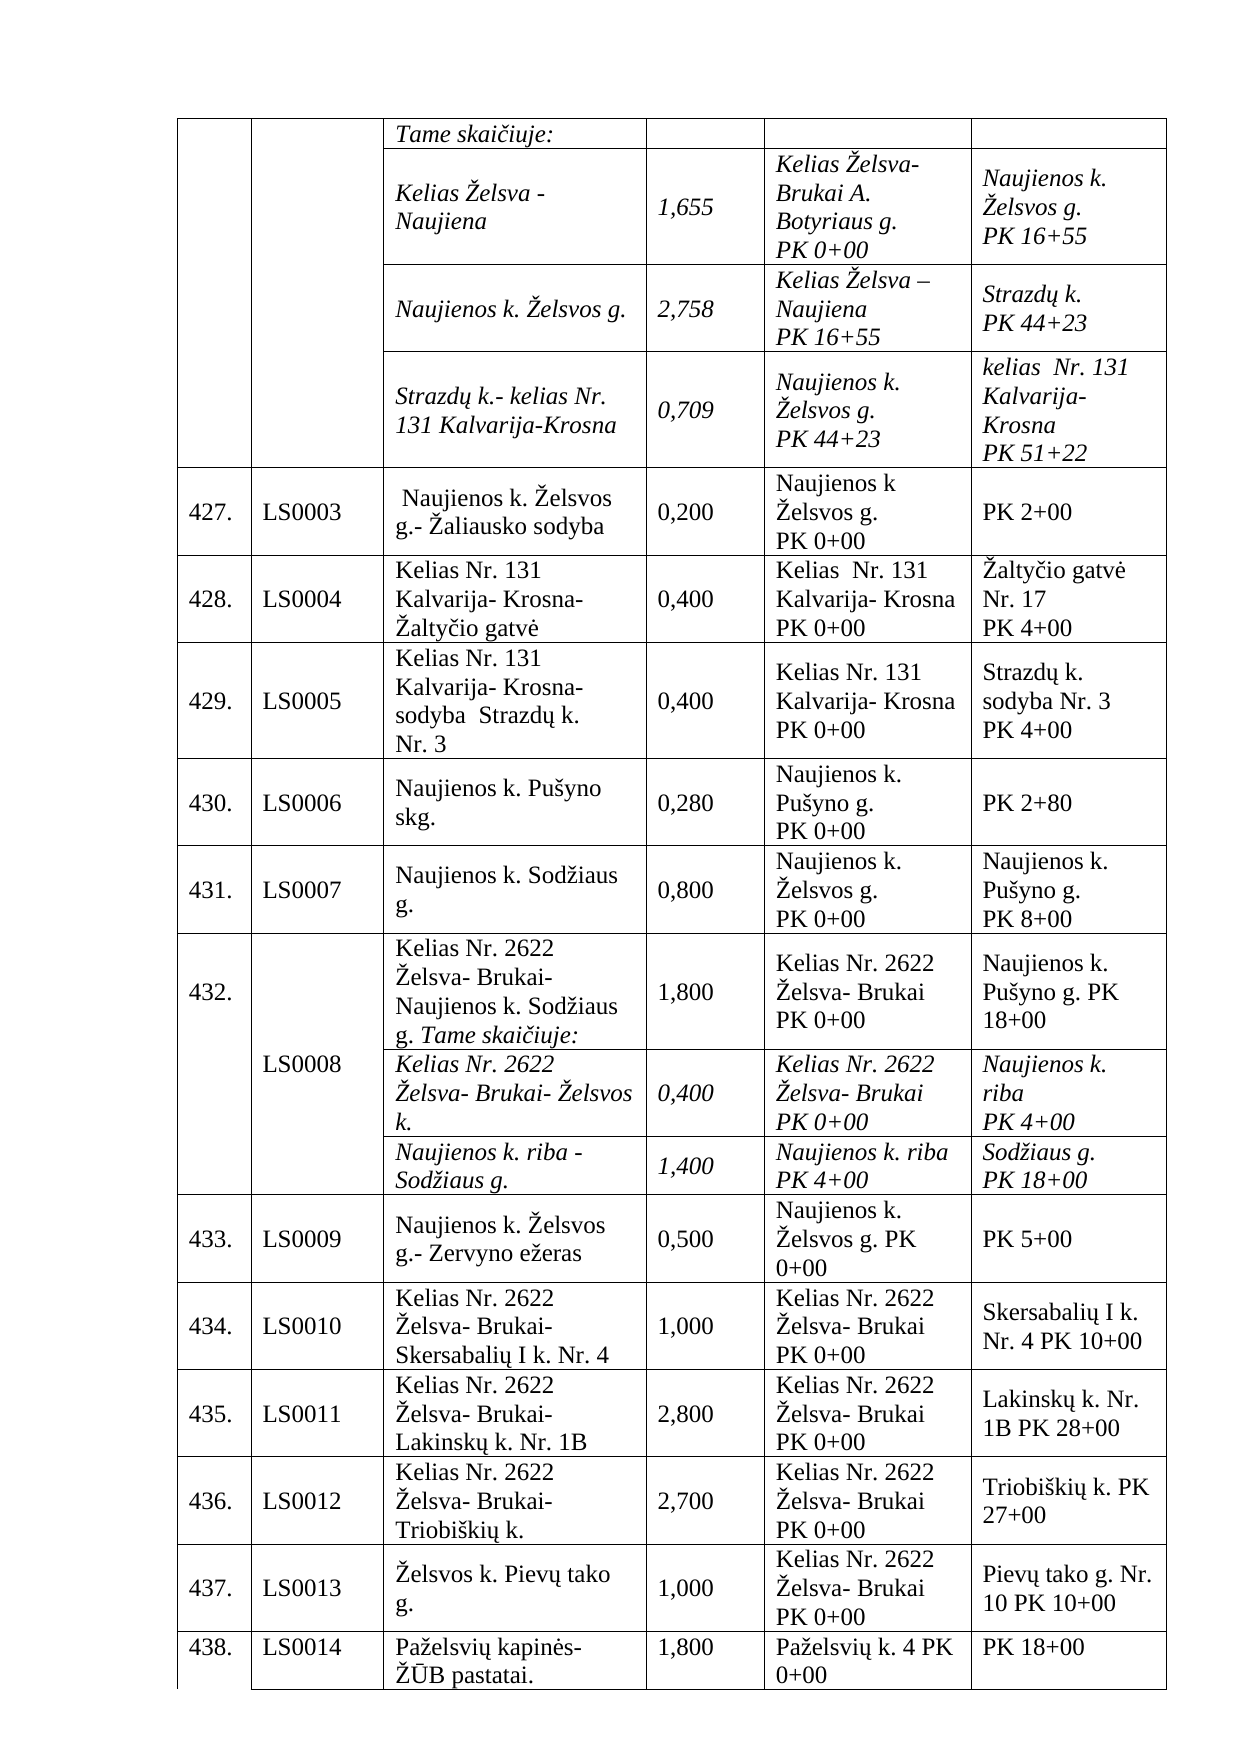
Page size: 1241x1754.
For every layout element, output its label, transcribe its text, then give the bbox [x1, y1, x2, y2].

table_cell Kelias Nr. 2622 Želsva- Brukai- Lakinskų k. Nr. 1B [384, 1370, 646, 1456]
table_cell Strazdų k. PK 44+23 [972, 265, 1166, 351]
table_cell Naujienos k. Pušyno skg. [384, 759, 646, 845]
table_cell Naujienos k. riba -Sodžiaus g. [384, 1137, 646, 1194]
table_cell kelias Nr. 131 Kalvarija- Krosna PK 51+22 [972, 352, 1166, 467]
table_cell 1,000 [647, 1545, 764, 1631]
table_cell [178, 351, 251, 467]
table_cell 432. [178, 934, 251, 1048]
table_cell Kelias Nr. 2622 Želsva- Brukai PK 0+00 [765, 1050, 971, 1136]
table_cell Kelias Nr. 2622 Želsva- Brukai- Želsvos k. [384, 1050, 646, 1136]
table_cell LS0014 [252, 1632, 383, 1689]
table_cell [765, 119, 971, 148]
table_cell Paželsvių kapinės- ŽŪB pastatai. [384, 1632, 646, 1689]
table_cell 1,655 [647, 149, 764, 264]
table_cell Kelias Nr. 131 Kalvarija- Krosna PK 0+00 [765, 643, 971, 758]
table_cell Kelias Nr. 131 Kalvarija- Krosna- Žaltyčio gatvė [384, 556, 646, 642]
table_cell [178, 119, 251, 148]
table_cell LS0007 [252, 846, 383, 932]
table_cell LS0005 [252, 643, 383, 758]
table_cell Naujienos k. riba PK 4+00 [765, 1137, 971, 1194]
table_cell 431. [178, 846, 251, 932]
table_cell Naujienos k. riba PK 4+00 [972, 1050, 1166, 1136]
table_cell Kelias Nr. 131 Kalvarija- Krosna PK 0+00 [765, 556, 971, 642]
table_cell LS0006 [252, 759, 383, 845]
table_cell [647, 119, 764, 148]
table_cell PK 5+00 [972, 1195, 1166, 1282]
table_cell Žaltyčio gatvė Nr. 17 PK 4+00 [972, 556, 1166, 642]
table_cell Tame skaičiuje: [384, 119, 646, 148]
table_cell Naujienos k. Želsvos g.- Zervyno ežeras [384, 1195, 646, 1282]
table_cell Kelias Nr. 2622 Želsva- Brukai- Skersabalių I k. Nr. 4 [384, 1283, 646, 1369]
table_cell PK 2+00 [972, 468, 1166, 554]
table_cell LS0008 [252, 934, 383, 1194]
table_cell Naujienos k. Pušyno g. PK 8+00 [972, 846, 1166, 932]
table_cell 437. [178, 1545, 251, 1631]
table_cell Kelias Želsva- Brukai A. Botyriaus g. PK 0+00 [765, 149, 971, 264]
table_cell Kelias Nr. 2622 Želsva- Brukai PK 0+00 [765, 1457, 971, 1543]
table_cell 0,709 [647, 352, 764, 467]
table_cell 1,000 [647, 1283, 764, 1369]
table_cell Naujienos k. Pušyno g. PK 0+00 [765, 759, 971, 845]
table_cell 1,800 [647, 934, 764, 1048]
table_cell LS0010 [252, 1283, 383, 1369]
table_cell 438. [178, 1632, 251, 1689]
table_cell 0,200 [647, 468, 764, 554]
table_cell Naujienos k. Želsvos g. PK 0+00 [765, 846, 971, 932]
table_cell Naujienos k. Sodžiaus g. [384, 846, 646, 932]
table_cell 427. [178, 468, 251, 554]
table_cell Naujienos k. Želsvos g. PK 0+00 [765, 1195, 971, 1282]
table_cell Naujienos k. Pušyno g. PK 18+00 [972, 934, 1166, 1048]
table_cell Kelias Želsva - Naujiena [384, 149, 646, 264]
table_cell 0,500 [647, 1195, 764, 1282]
table_cell Sodžiaus g. PK 18+00 [972, 1137, 1166, 1194]
table_cell Kelias Želsva – Naujiena PK 16+55 [765, 265, 971, 351]
table_cell Skersabalių I k. Nr. 4 PK 10+00 [972, 1283, 1166, 1369]
table_cell Lakinskų k. Nr. 1B PK 28+00 [972, 1370, 1166, 1456]
table_cell Naujienos k. Želsvos g. PK 44+23 [765, 352, 971, 467]
table_cell Pievų tako g. Nr. 10 PK 10+00 [972, 1545, 1166, 1631]
table_cell Kelias Nr. 2622 Želsva- Brukai PK 0+00 [765, 1545, 971, 1631]
table_cell 0,400 [647, 556, 764, 642]
table_cell Kelias Nr. 2622 Želsva- Brukai- Triobiškių k. [384, 1457, 646, 1543]
table_cell 429. [178, 643, 251, 758]
table_cell [178, 1049, 251, 1136]
table_cell Kelias Nr. 2622 Želsva- Brukai PK 0+00 [765, 934, 971, 1048]
table_cell Naujienos k. Želsvos g.- Žaliausko sodyba [384, 468, 646, 554]
table_cell Kelias Nr. 131 Kalvarija- Krosna- sodyba Strazdų k. Nr. 3 [384, 643, 646, 758]
table_cell PK 2+80 [972, 759, 1166, 845]
table_cell 1,800 [647, 1632, 764, 1689]
table_cell 433. [178, 1195, 251, 1282]
table_cell PK 18+00 [972, 1632, 1166, 1689]
table_cell 428. [178, 556, 251, 642]
table_cell [178, 148, 251, 264]
table_cell Kelias Nr. 2622 Želsva- Brukai PK 0+00 [765, 1283, 971, 1369]
table_cell Kelias Nr. 2622 Želsva- Brukai PK 0+00 [765, 1370, 971, 1456]
table_cell Želsvos k. Pievų tako g. [384, 1545, 646, 1631]
table_cell LS0012 [252, 1457, 383, 1543]
table_cell [252, 119, 383, 467]
table_cell [178, 1136, 251, 1194]
table_cell 0,400 [647, 643, 764, 758]
table_cell 2,700 [647, 1457, 764, 1543]
table_cell Strazdų k. sodyba Nr. 3 PK 4+00 [972, 643, 1166, 758]
table_cell 434. [178, 1283, 251, 1369]
table_cell LS0011 [252, 1370, 383, 1456]
table_cell Kelias Nr. 2622 Želsva- Brukai- Naujienos k. Sodžiaus g. Tame skaičiuje: [384, 934, 646, 1048]
table_cell [178, 264, 251, 351]
table_cell LS0004 [252, 556, 383, 642]
table_cell 2,800 [647, 1370, 764, 1456]
table_cell 436. [178, 1457, 251, 1543]
table_cell 1,400 [647, 1137, 764, 1194]
table_cell 2,758 [647, 265, 764, 351]
table_cell 430. [178, 759, 251, 845]
table_cell Triobiškių k. PK 27+00 [972, 1457, 1166, 1543]
table_cell LS0003 [252, 468, 383, 554]
table_cell 0,280 [647, 759, 764, 845]
table_cell Paželsvių k. 4 PK 0+00 [765, 1632, 971, 1689]
table_cell Naujienos k Želsvos g. PK 0+00 [765, 468, 971, 554]
table_cell [972, 119, 1166, 148]
table_cell 435. [178, 1370, 251, 1456]
table_cell LS0009 [252, 1195, 383, 1282]
table_cell LS0013 [252, 1545, 383, 1631]
table_cell 0,800 [647, 846, 764, 932]
table_cell Strazdų k.- kelias Nr. 131 Kalvarija-Krosna [384, 352, 646, 467]
table_cell Naujienos k. Želsvos g. PK 16+55 [972, 149, 1166, 264]
table_cell Naujienos k. Želsvos g. [384, 265, 646, 351]
table_cell 0,400 [647, 1050, 764, 1136]
